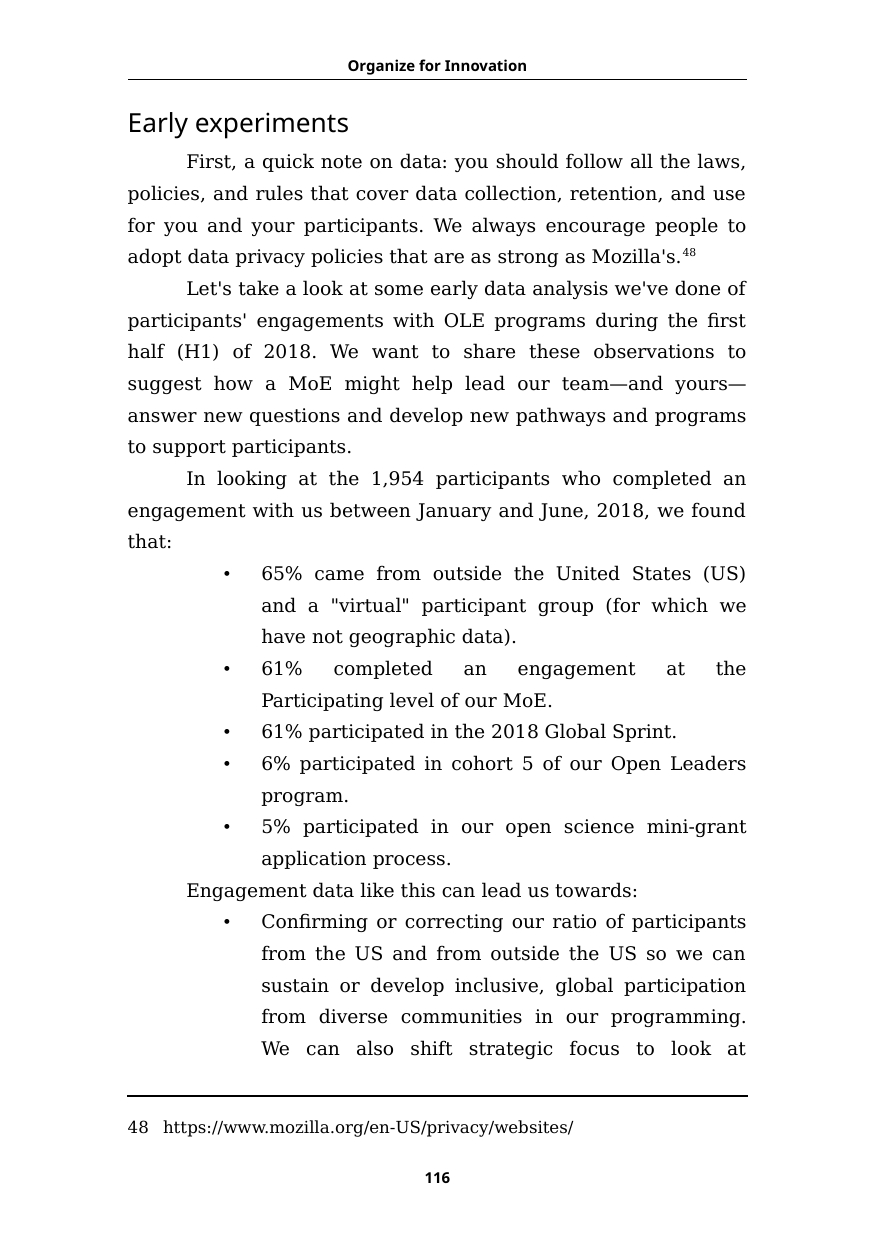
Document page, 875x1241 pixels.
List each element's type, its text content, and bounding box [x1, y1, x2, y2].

list 6% participated in cohort 5 of our Open Leaders program. [223, 753, 747, 807]
text https://www.mozilla.org/en-US/privacy/websites/ [127, 1118, 747, 1138]
list 61% completed an engagement at the Participating level of our MoE. [223, 658, 747, 712]
text Let's take a look at some early data analysis we've done of participants' engagements with OLE programs during the first half (H1) of 2018. We want to share these observations to suggest how a MoE might help lead our team—and yours—answer new questions and develop new pathways and programs to support participants. [127, 278, 747, 458]
text In looking at the 1,954 participants who completed an engagement with us between January and June, 2018, we found that: [127, 468, 747, 553]
list 65% came from outside the United States (US) and a "virtual" participant group (for which we have not geographic data). [223, 563, 747, 648]
list 5% participated in our open science mini-grant application process. [223, 817, 747, 870]
text First, a quick note on data: you should follow all the laws, policies, and rules that cover data collection, retention, and use for you and your participants. We always encourage people to adopt data privacy policies that are as strong as Mozilla's. [127, 152, 747, 268]
subtitle Early experiments [127, 109, 747, 139]
list Confirming or correcting our ratio of participants from the US and from outside the US so we can sustain or develop inclusive, global participation from diverse communities in our programming. We can also shift strategic focus to look at [223, 912, 747, 1060]
text Engagement data like this can lead us towards: [127, 880, 747, 902]
list 61% participated in the 2018 Global Sprint. [223, 722, 747, 743]
